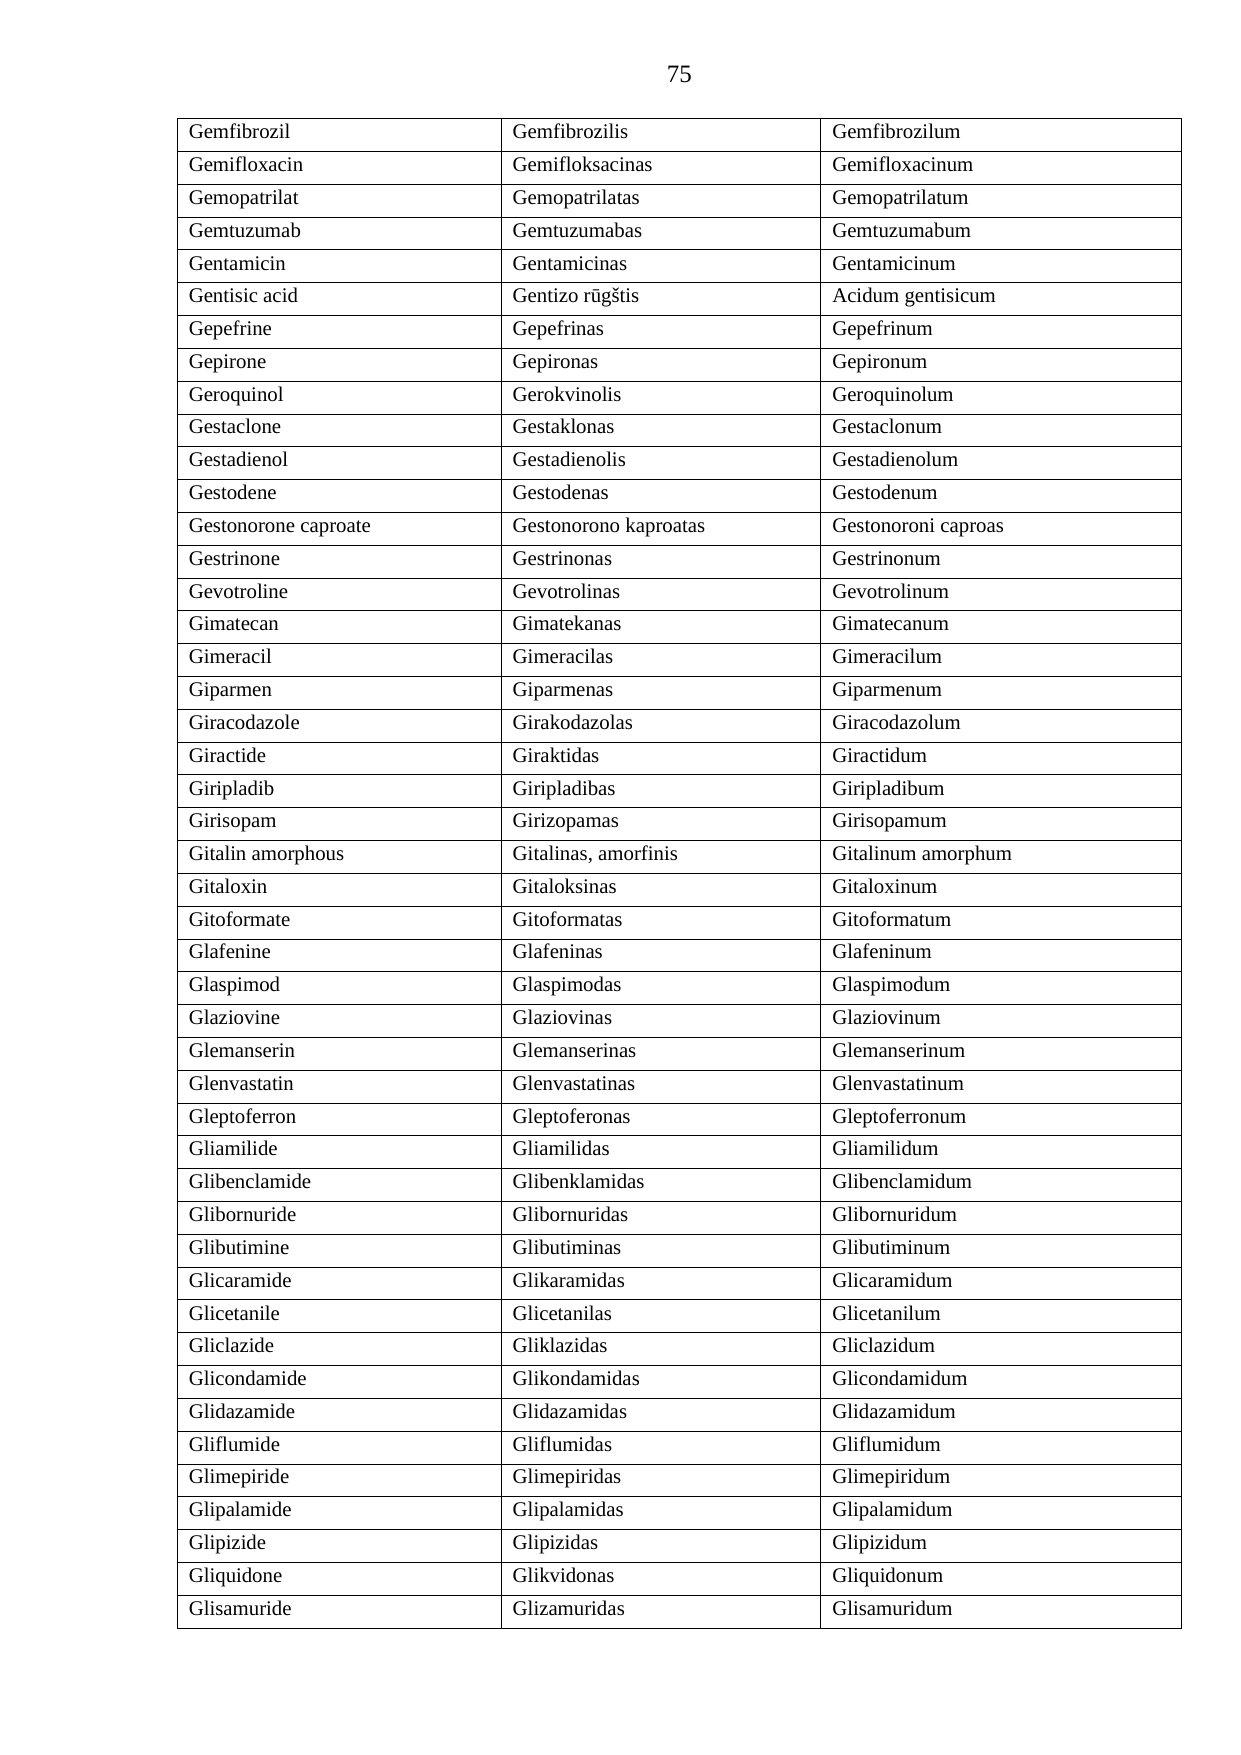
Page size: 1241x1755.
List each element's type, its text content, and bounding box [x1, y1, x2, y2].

table_cell Gestadienolum [821, 447, 1181, 479]
table_cell Glemanserin [178, 1038, 501, 1070]
table_cell Giraktidas [502, 743, 820, 774]
table_cell Glidazamide [178, 1399, 501, 1431]
table_cell Gemifloksacinas [502, 152, 820, 184]
table_cell Gestrinone [178, 546, 501, 577]
table_cell Gentamicinas [502, 250, 820, 282]
table_cell Glicondamide [178, 1366, 501, 1398]
table_cell Gepironas [502, 349, 820, 381]
table_cell Giractidum [821, 743, 1181, 774]
table_cell Glipalamidas [502, 1497, 820, 1529]
table_cell Glenvastatin [178, 1071, 501, 1102]
table_cell Gimeracil [178, 644, 501, 676]
table_cell Gemtuzumabas [502, 218, 820, 249]
table_cell Glibutiminum [821, 1235, 1181, 1267]
table_cell Glibornuridas [502, 1202, 820, 1234]
table_cell Gliquidone [178, 1563, 501, 1595]
table_cell Giparmen [178, 677, 501, 709]
table_cell Gentamicinum [821, 250, 1181, 282]
table_cell Glipizide [178, 1530, 501, 1562]
table_cell Gliquidonum [821, 1563, 1181, 1595]
table_cell Glemanserinum [821, 1038, 1181, 1070]
table_cell Gevotrolinum [821, 579, 1181, 610]
table_cell Gleptoferonas [502, 1104, 820, 1135]
table_cell Glikvidonas [502, 1563, 820, 1595]
table_cell Gliflumidas [502, 1432, 820, 1463]
table_cell Glicondamidum [821, 1366, 1181, 1398]
table_cell Glenvastatinas [502, 1071, 820, 1102]
table_cell Gemfibrozil [178, 119, 501, 151]
table_cell Glibenclamidum [821, 1169, 1181, 1201]
table_cell Gepefrine [178, 316, 501, 348]
table_cell Gepironum [821, 349, 1181, 381]
table_cell Giracodazole [178, 710, 501, 742]
table_cell Gestonorono kaproatas [502, 513, 820, 545]
table_cell Girakodazolas [502, 710, 820, 742]
table_cell Giripladibas [502, 775, 820, 807]
table_cell Gemifloxacin [178, 152, 501, 184]
table_cell Gevotroline [178, 579, 501, 610]
table_cell Gitaloksinas [502, 874, 820, 906]
table_cell Gemifloxacinum [821, 152, 1181, 184]
table_cell Gestodenum [821, 480, 1181, 512]
table_cell Gliflumidum [821, 1432, 1181, 1463]
table_cell Glaspimodas [502, 972, 820, 1004]
table_cell Giparmenum [821, 677, 1181, 709]
table_cell Gitaloxin [178, 874, 501, 906]
table_cell Glibenklamidas [502, 1169, 820, 1201]
table_cell Glipalamide [178, 1497, 501, 1529]
table_cell Gliamilide [178, 1136, 501, 1168]
table_cell Gemopatrilatas [502, 185, 820, 217]
table_cell Gestrinonum [821, 546, 1181, 577]
table_cell Glimepiridum [821, 1465, 1181, 1496]
table_cell Girisopam [178, 808, 501, 840]
table_cell Giracodazolum [821, 710, 1181, 742]
table_cell Gliamilidas [502, 1136, 820, 1168]
table_cell Glaziovine [178, 1005, 501, 1037]
table_cell Gemopatrilat [178, 185, 501, 217]
table_cell Gepefrinas [502, 316, 820, 348]
table_cell Giparmenas [502, 677, 820, 709]
table_cell Gemtuzumab [178, 218, 501, 249]
table_cell Gestrinonas [502, 546, 820, 577]
table_cell Gliclazide [178, 1333, 501, 1365]
table_cell Gemopatrilatum [821, 185, 1181, 217]
table_cell Glibenclamide [178, 1169, 501, 1201]
table_cell Glafeninas [502, 940, 820, 971]
table_cell Acidum gentisicum [821, 283, 1181, 315]
table_cell Glicaramidum [821, 1268, 1181, 1299]
table_cell Gentisic acid [178, 283, 501, 315]
table_cell Glipalamidum [821, 1497, 1181, 1529]
table_cell Gerokvinolis [502, 382, 820, 413]
table_cell Glibutimine [178, 1235, 501, 1267]
table_cell Gleptoferron [178, 1104, 501, 1135]
table_cell Glikondamidas [502, 1366, 820, 1398]
table_cell Girizopamas [502, 808, 820, 840]
table_cell Glaspimod [178, 972, 501, 1004]
table_cell Gestaclonum [821, 415, 1181, 446]
table_cell Glaziovinas [502, 1005, 820, 1037]
table_cell Gestonorone caproate [178, 513, 501, 545]
table_cell Glicaramide [178, 1268, 501, 1299]
table_cell Glidazamidum [821, 1399, 1181, 1431]
table_cell Gentamicin [178, 250, 501, 282]
table_cell Giripladibum [821, 775, 1181, 807]
table_cell Gepefrinum [821, 316, 1181, 348]
table_cell Gimatecanum [821, 611, 1181, 643]
table_cell Gitoformate [178, 907, 501, 938]
table_cell Gestadienolis [502, 447, 820, 479]
table_cell Glisamuridum [821, 1596, 1181, 1627]
table_cell Glibornuride [178, 1202, 501, 1234]
table_cell Gitalinum amorphum [821, 841, 1181, 873]
table_cell Gitoformatum [821, 907, 1181, 938]
table_cell Gestodene [178, 480, 501, 512]
table_cell Gestaklonas [502, 415, 820, 446]
table_cell Glenvastatinum [821, 1071, 1181, 1102]
table_cell Gepirone [178, 349, 501, 381]
table_cell Gliflumide [178, 1432, 501, 1463]
table_cell Geroquinol [178, 382, 501, 413]
table_cell Glimepiride [178, 1465, 501, 1496]
table_cell Glicetanilum [821, 1300, 1181, 1332]
table_cell Gemfibrozilum [821, 119, 1181, 151]
table_cell Gimatekanas [502, 611, 820, 643]
table_cell Gitaloxinum [821, 874, 1181, 906]
table_cell Glipizidum [821, 1530, 1181, 1562]
table_cell Gliclazidum [821, 1333, 1181, 1365]
table_cell Gimeracilas [502, 644, 820, 676]
table_cell Glafenine [178, 940, 501, 971]
table_cell Glemanserinas [502, 1038, 820, 1070]
table_cell Giripladib [178, 775, 501, 807]
table_cell Glimepiridas [502, 1465, 820, 1496]
table_cell Glaspimodum [821, 972, 1181, 1004]
table_cell Gliamilidum [821, 1136, 1181, 1168]
table_cell Glibutiminas [502, 1235, 820, 1267]
table_cell Giractide [178, 743, 501, 774]
table_cell Gemfibrozilis [502, 119, 820, 151]
table_cell Gestadienol [178, 447, 501, 479]
table_cell Gimatecan [178, 611, 501, 643]
table_cell Glidazamidas [502, 1399, 820, 1431]
table_cell Geroquinolum [821, 382, 1181, 413]
table_cell Gentizo rūgštis [502, 283, 820, 315]
table_cell Glisamuride [178, 1596, 501, 1627]
table_cell Glizamuridas [502, 1596, 820, 1627]
table_cell Gimeracilum [821, 644, 1181, 676]
table_cell Glicetanilas [502, 1300, 820, 1332]
table_cell Gleptoferronum [821, 1104, 1181, 1135]
table_cell Gitalin amorphous [178, 841, 501, 873]
table_cell Gestodenas [502, 480, 820, 512]
table_cell Glikaramidas [502, 1268, 820, 1299]
table_cell Glibornuridum [821, 1202, 1181, 1234]
table_cell Gitalinas, amorfinis [502, 841, 820, 873]
table_cell Gestaclone [178, 415, 501, 446]
table_cell Glafeninum [821, 940, 1181, 971]
table_cell Gemtuzumabum [821, 218, 1181, 249]
table_cell Gestonoroni caproas [821, 513, 1181, 545]
table_cell Gevotrolinas [502, 579, 820, 610]
table_cell Glipizidas [502, 1530, 820, 1562]
table_cell Girisopamum [821, 808, 1181, 840]
table_cell Glicetanile [178, 1300, 501, 1332]
table_cell Glaziovinum [821, 1005, 1181, 1037]
table_cell Gliklazidas [502, 1333, 820, 1365]
table_cell Gitoformatas [502, 907, 820, 938]
